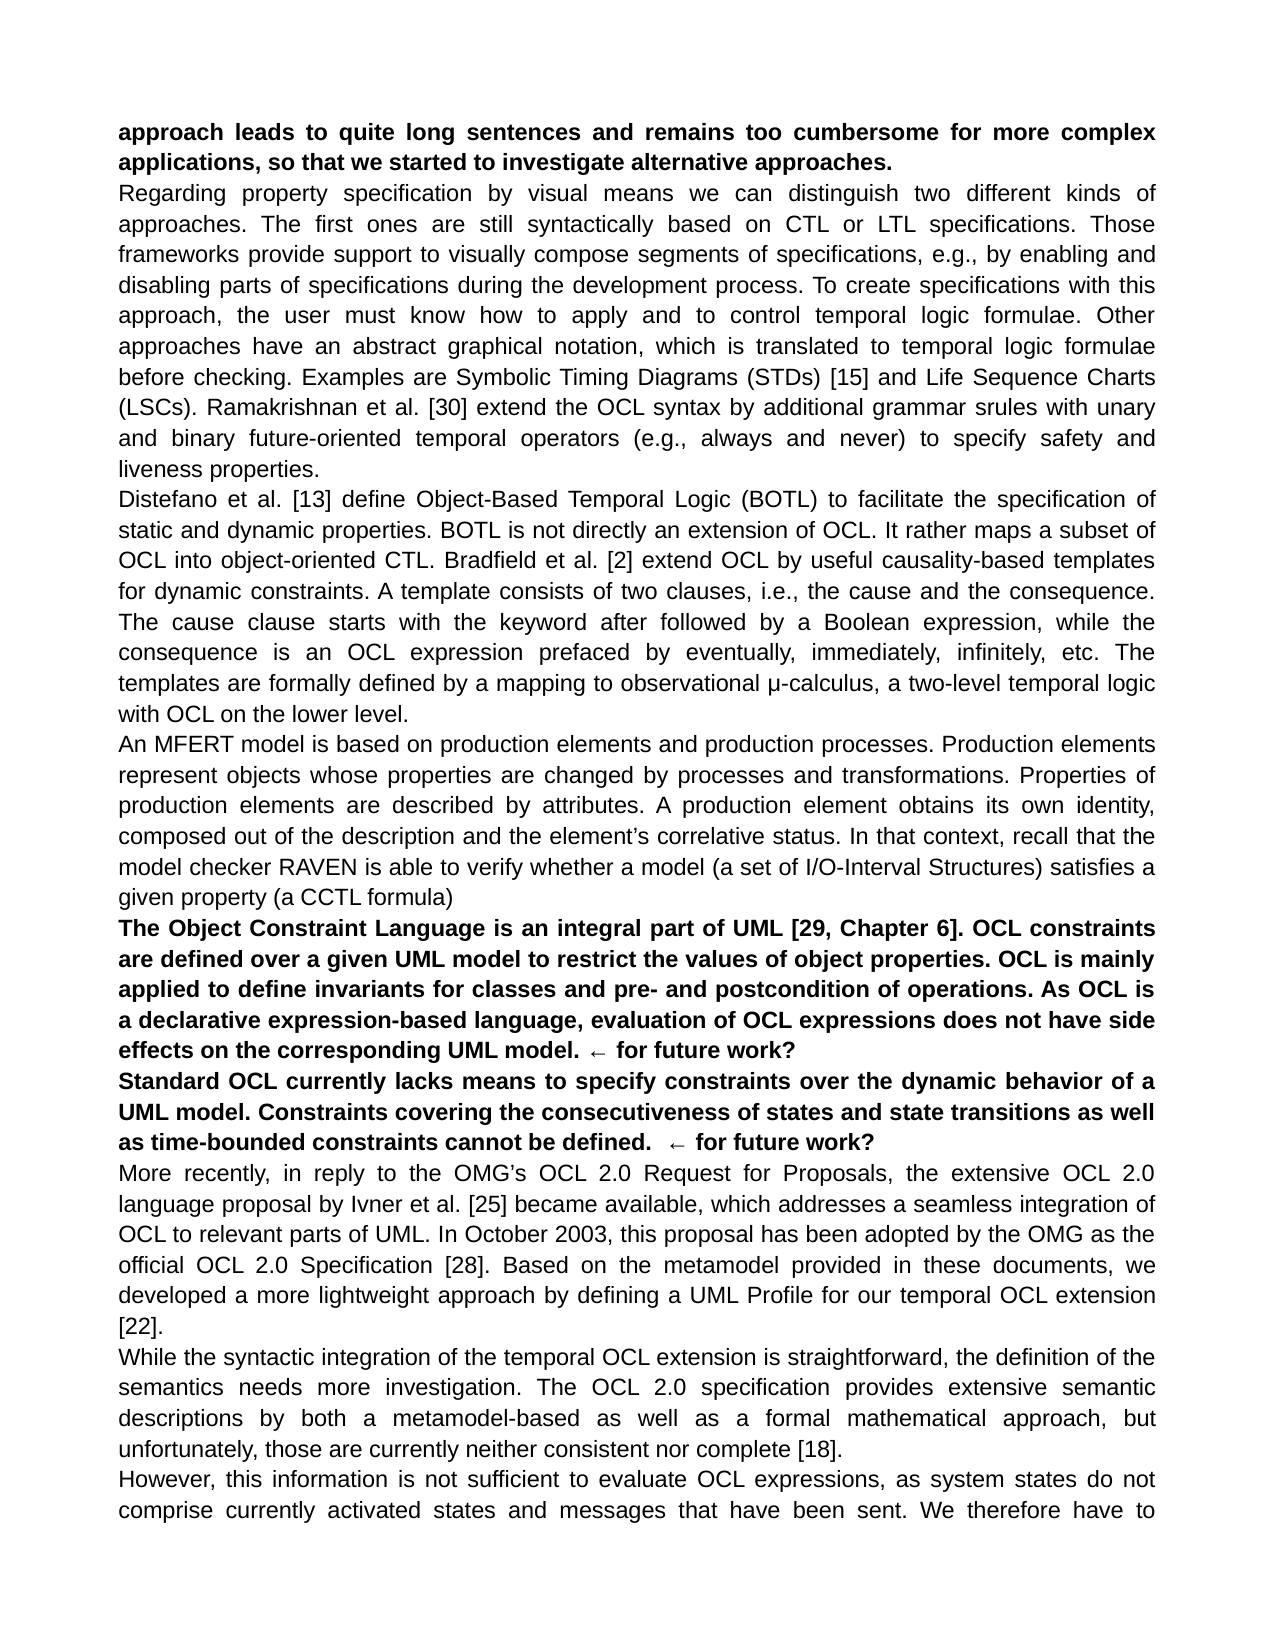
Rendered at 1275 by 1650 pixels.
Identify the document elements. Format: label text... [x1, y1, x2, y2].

text Regarding property specification by visual means we can distinguish two different kinds of approaches. The first ones are still syntactically based on CTL or LTL specifications. Those frameworks provide support to visually compose segments of specifications, e.g., by enabling and disabling parts of specifications during the development process. To create specifications with this approach, the user must know how to apply and to control temporal logic formulae. Other approaches have an abstract graphical notation, which is translated to temporal logic formulae before checking. Examples are Symbolic Timing Diagrams (STDs) [15] and Life Sequence Charts (LSCs). Ramakrishnan et al. [30] extend the OCL syntax by additional grammar srules with unary and binary future-oriented temporal operators (e.g., always and never) to specify safety and liveness properties. [118, 179, 1157, 482]
text However, this information is not sufficient to evaluate OCL expressions, as system states do not comprise currently activated states and messages that have been sent. We therefore have to [118, 1466, 1157, 1523]
text approach leads to quite long sentences and remains too cumbersome for more complex applications, so that we started to investigate alternative approaches. [118, 118, 1157, 176]
text An MFERT model is based on production elements and production processes. Production elements represent objects whose properties are changed by processes and transformations. Properties of production elements are described by attributes. A production element obtains its own identity, composed out of the description and the element’s correlative status. In that context, recall that the model checker RAVEN is able to verify whether a model (a set of I/O-Interval Structures) satisfies a given property (a CCTL formula) [118, 731, 1157, 911]
text Standard OCL currently lacks means to specify constraints over the dynamic behavior of a UML model. Constraints covering the consecutiveness of states and state transitions as well as time-bounded constraints cannot be defined. ← for future work? [118, 1067, 1157, 1156]
text More recently, in reply to the OMG’s OCL 2.0 Request for Proposals, the extensive OCL 2.0 language proposal by Ivner et al. [25] became available, which addresses a seamless integration of OCL to relevant parts of UML. In October 2003, this proposal has been adopted by the OMG as the official OCL 2.0 Specification [28]. Based on the metamodel provided in these documents, we developed a more lightweight approach by defining a UML Profile for our temporal OCL extension [22]. [118, 1159, 1157, 1339]
text The Object Constraint Language is an integral part of UML [29, Chapter 6]. OCL constraints are defined over a given UML model to restrict the values of object properties. OCL is mainly applied to define invariants for classes and pre- and postcondition of operations. As OCL is a declarative expression-based language, evaluation of OCL expressions does not have side effects on the corresponding UML model. ← for future work? [118, 914, 1157, 1064]
text While the syntactic integration of the temporal OCL extension is straightforward, the definition of the semantics needs more investigation. The OCL 2.0 specification provides extensive semantic descriptions by both a metamodel-based as well as a formal mathematical approach, but unfortunately, those are currently neither consistent nor complete [18]. [118, 1343, 1157, 1462]
text Distefano et al. [13] define Object-Based Temporal Logic (BOTL) to facilitate the specification of static and dynamic properties. BOTL is not directly an extension of OCL. It rather maps a subset of OCL into object-oriented CTL. Bradfield et al. [2] extend OCL by useful causality-based templates for dynamic constraints. A template consists of two clauses, i.e., the cause and the consequence. The cause clause starts with the keyword after followed by a Boolean expression, while the consequence is an OCL expression prefaced by eventually, immediately, infinitely, etc. The templates are formally defined by a mapping to observational μ-calculus, a two-level temporal logic with OCL on the lower level. [118, 486, 1157, 727]
